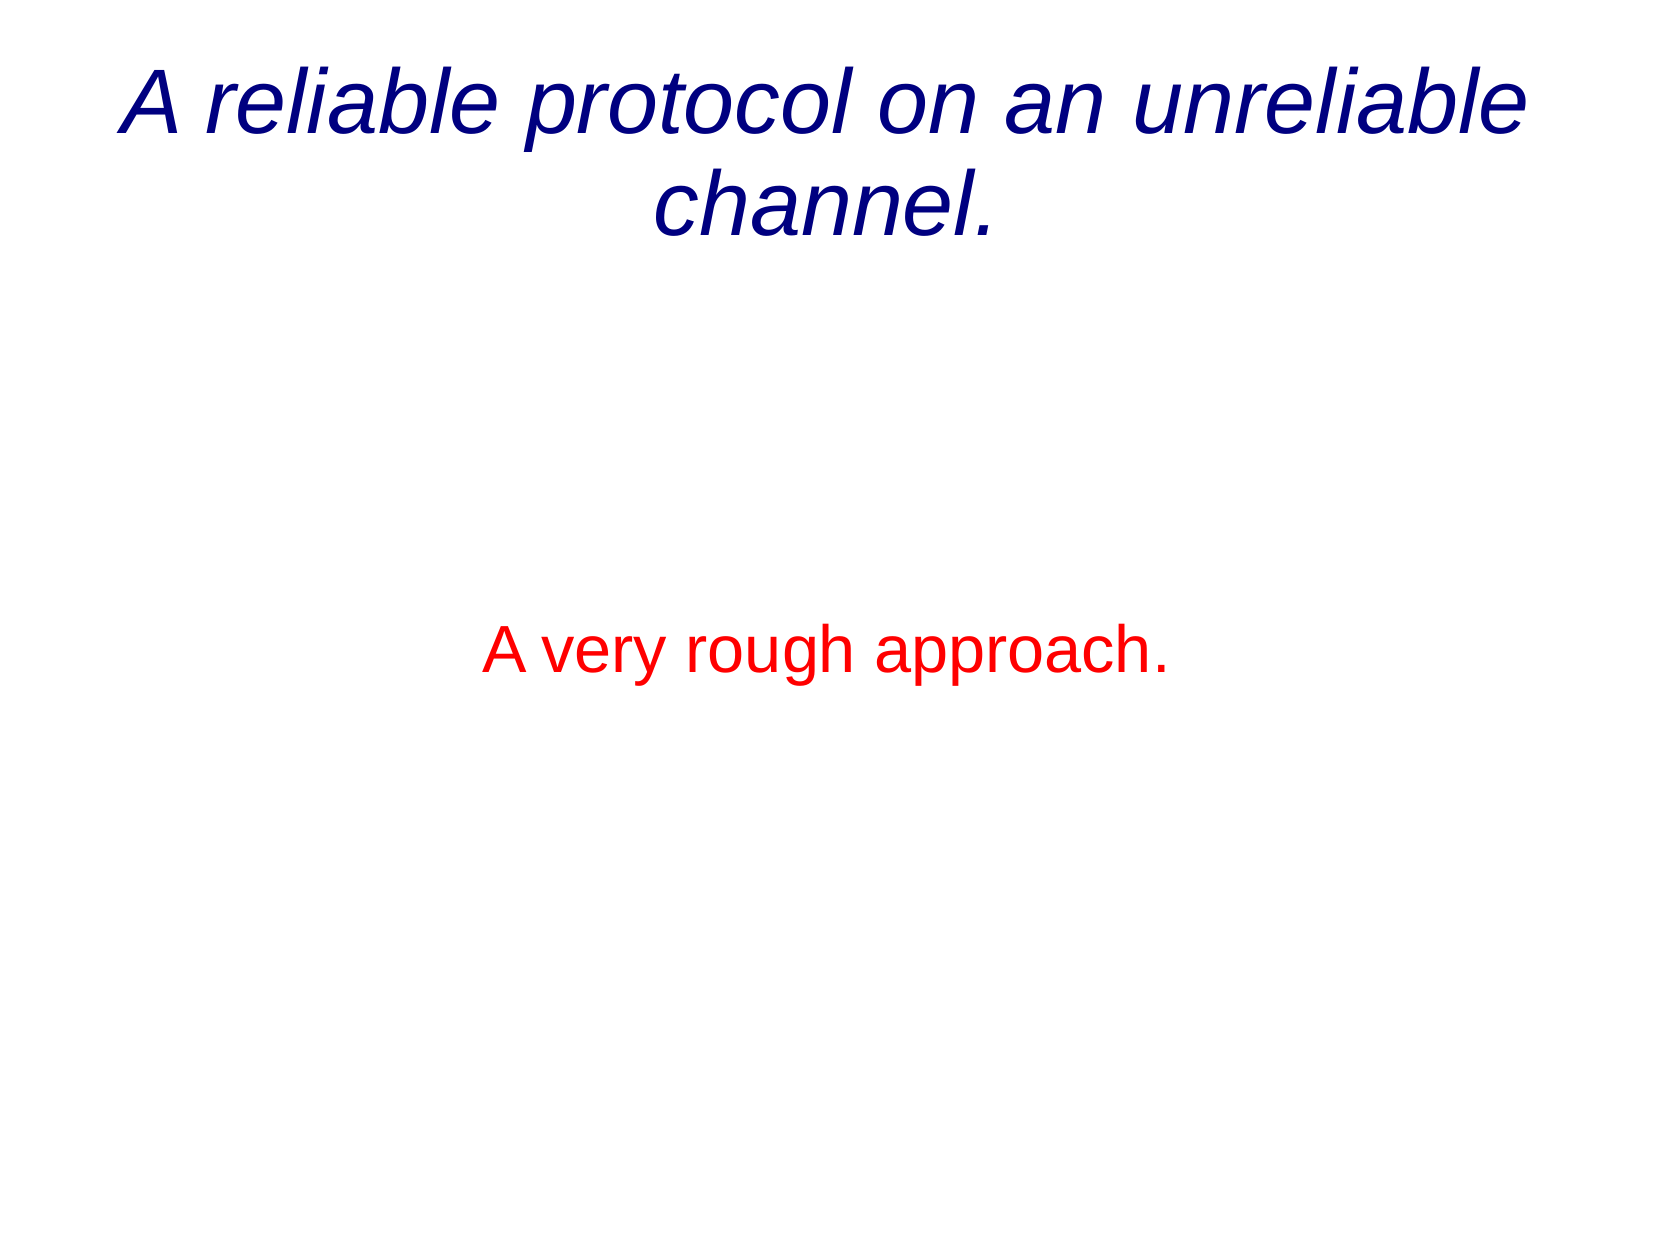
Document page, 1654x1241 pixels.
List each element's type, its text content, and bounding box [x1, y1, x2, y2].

title A reliable protocol on an unreliable channel. [82, 49, 1571, 257]
subtitle A very rough approach. [82, 290, 1571, 1010]
